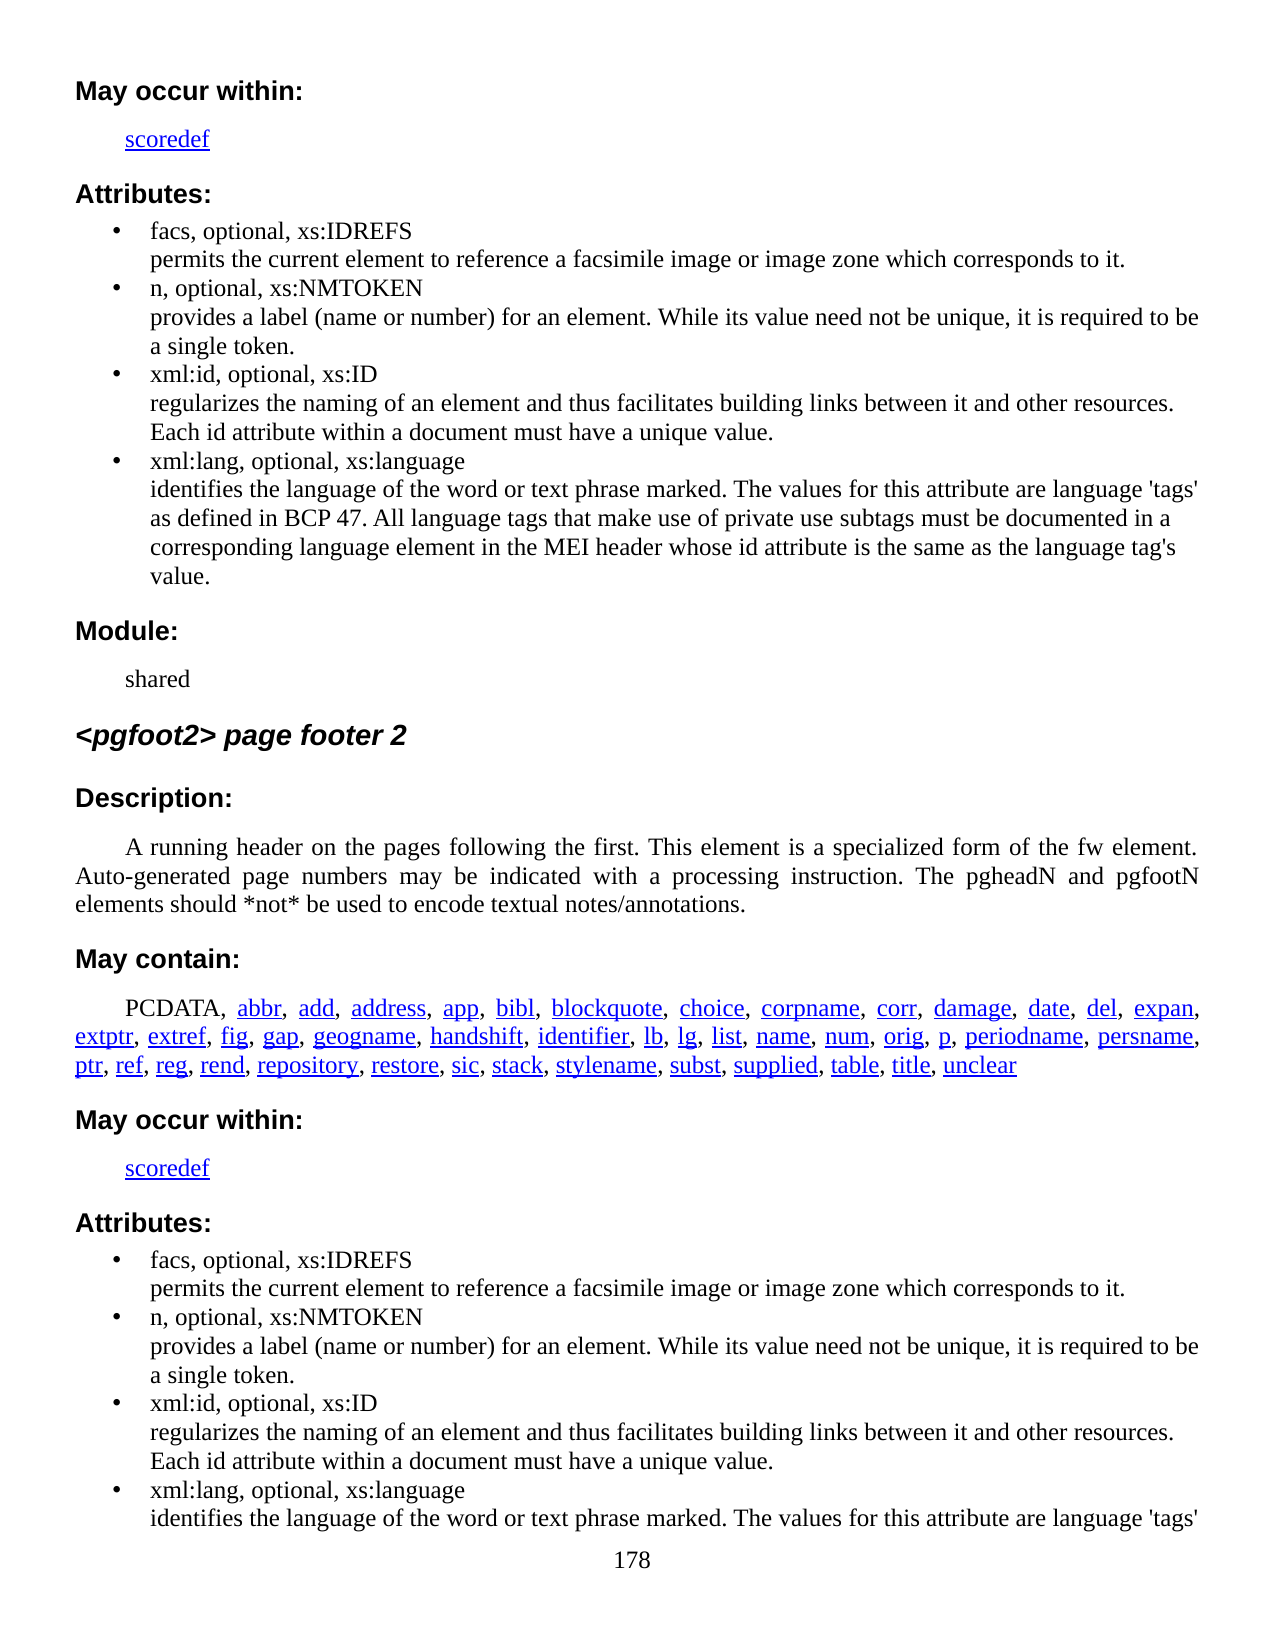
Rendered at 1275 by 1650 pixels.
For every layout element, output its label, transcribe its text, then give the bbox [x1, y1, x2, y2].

subtitle Attributes: [75, 178, 1200, 209]
text shared [75, 664, 1200, 693]
list n, optional, xs:NMTOKEN provides a label (name or number) for an element. While its value need not be unique, it is required to be a single token. [112, 273, 1200, 359]
list facs, optional, xs:IDREFS permits the current element to reference a facsimile image or image zone which corresponds to it. [112, 216, 1200, 273]
list xml:id, optional, xs:ID regularizes the naming of an element and thus facilitates building links between it and other resources. Each id attribute within a document must have a unique value. [112, 359, 1200, 446]
list facs, optional, xs:IDREFS permits the current element to reference a facsimile image or image zone which corresponds to it. [112, 1245, 1200, 1302]
list xml:lang, optional, xs:language identifies the language of the word or text phrase marked. The values for this attribute are language 'tags' as defined in BCP 47. All language tags that make use of private use subtags must be documented in a corresponding language element in the MEI header whose id attribute is the same as the language tag's value. [112, 446, 1200, 589]
text scoredef [75, 124, 1200, 153]
text scoredef [75, 1153, 1200, 1182]
list xml:id, optional, xs:ID regularizes the naming of an element and thus facilitates building links between it and other resources. Each id attribute within a document must have a unique value. [112, 1388, 1200, 1475]
subtitle Attributes: [75, 1207, 1200, 1238]
list xml:lang, optional, xs:language identifies the language of the word or text phrase marked. The values for this attribute are language 'tags' [112, 1475, 1200, 1532]
list n, optional, xs:NMTOKEN provides a label (name or number) for an element. While its value need not be unique, it is required to be a single token. [112, 1302, 1200, 1388]
subtitle May occur within: [75, 1104, 1200, 1135]
text PCDATA, abbr, add, address, app, bibl, blockquote, choice, corpname, corr, damage, date, del, expan, extptr, extref, fig, gap, geogname, handshift, identifier, lb, lg, list, name, num, orig, p, periodname, persname, ptr, ref, reg, rend, repository, restore, sic, stack, stylename, subst, supplied, table, title, unclear [75, 993, 1200, 1079]
text A running header on the pages following the first. This element is a specialized form of the fw element. Auto-generated page numbers may be indicated with a processing instruction. The pgheadN and pgfootN elements should *not* be used to encode textual notes/annotations. [75, 832, 1200, 918]
subtitle May contain: [75, 943, 1200, 974]
subtitle Module: [75, 614, 1200, 646]
subtitle May occur within: [75, 75, 1200, 106]
subtitle <pgfoot2> page footer 2 [75, 718, 1200, 751]
subtitle Description: [75, 782, 1200, 814]
